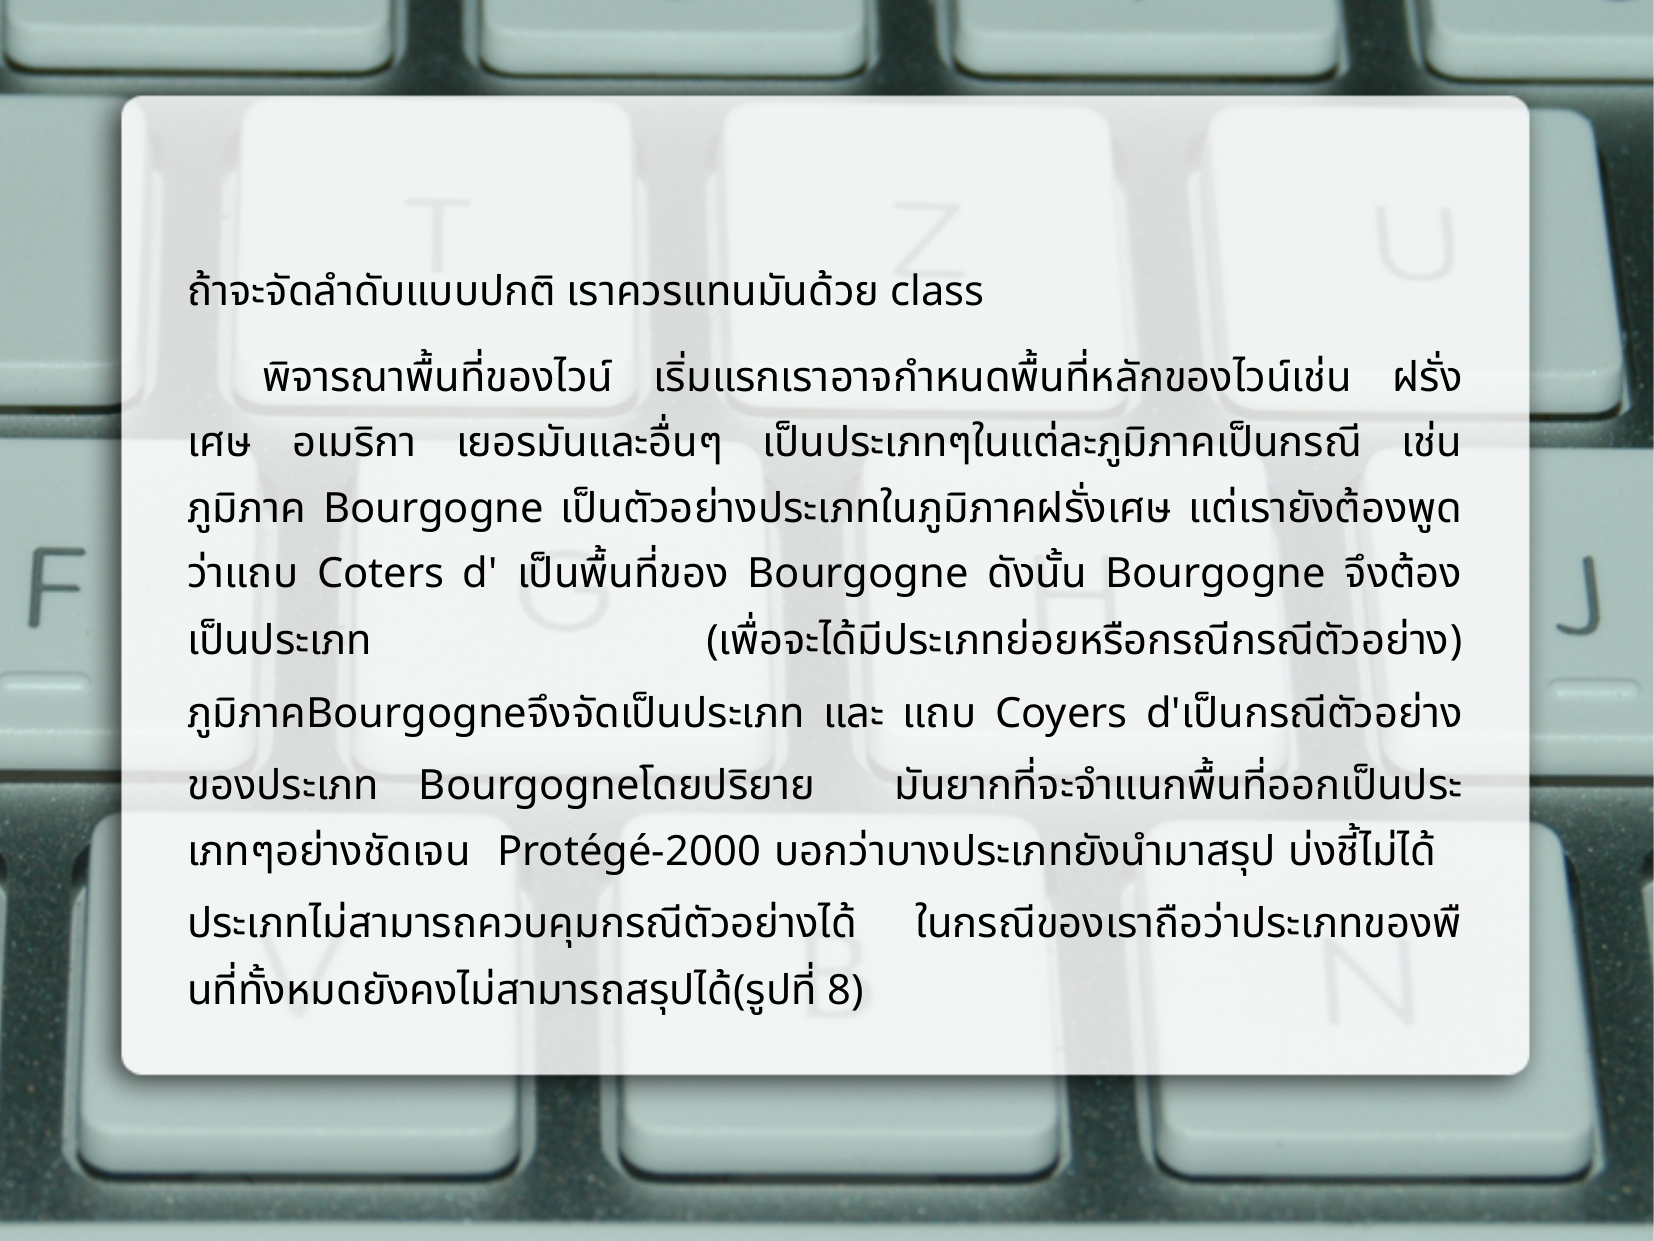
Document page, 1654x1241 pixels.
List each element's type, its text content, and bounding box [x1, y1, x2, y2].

subtitle ถ้าจะจัดลำดับแบบปกติ เราควรแทนมันด้วย class พิจารณาพื้นที่ของไวน์ เริ่มแรกเราอาจกำหนดพื้นที่หลักของไวน์เช่น ฝรั่งเศษ อเมริกา เยอรมันและอื่นๆ เป็นประเภทๆในแต่ละภูมิภาคเป็นกรณี เช่นภูมิภาค Bourgogne เป็นตัวอย่างประเภทในภูมิภาคฝรั่งเศษ แต่เรายังต้องพูดว่าแถบ Coters d' เป็นพื้นที่ของ Bourgogne ดังนั้น Bourgogne จึงต้องเป็นประเภท (เพื่อจะได้มีประเภทย่อยหรือกรณีกรณีตัวอย่าง) ภูมิภาคBourgogneจึงจัดเป็นประเภท และ แถบ Coyers d'เป็นกรณีตัวอย่างของประเภท Bourgogneโดยปริยาย มันยากที่จะจำแนกพื้นที่ออกเป็นประเภทๆอย่างชัดเจน Protégé-2000 บอกว่าบางประเภทยังนำมาสรุป บ่งชี้ไม่ได้ ประเภทไม่สามารถควบคุมกรณีตัวอย่างได้ ในกรณีของเราถือว่าประเภทของพืนที่ทั้งหมดยังคงไม่สามารถสรุปได้(รูปที่ 8) [187, 300, 1463, 976]
picture [0, 0, 1654, 1241]
